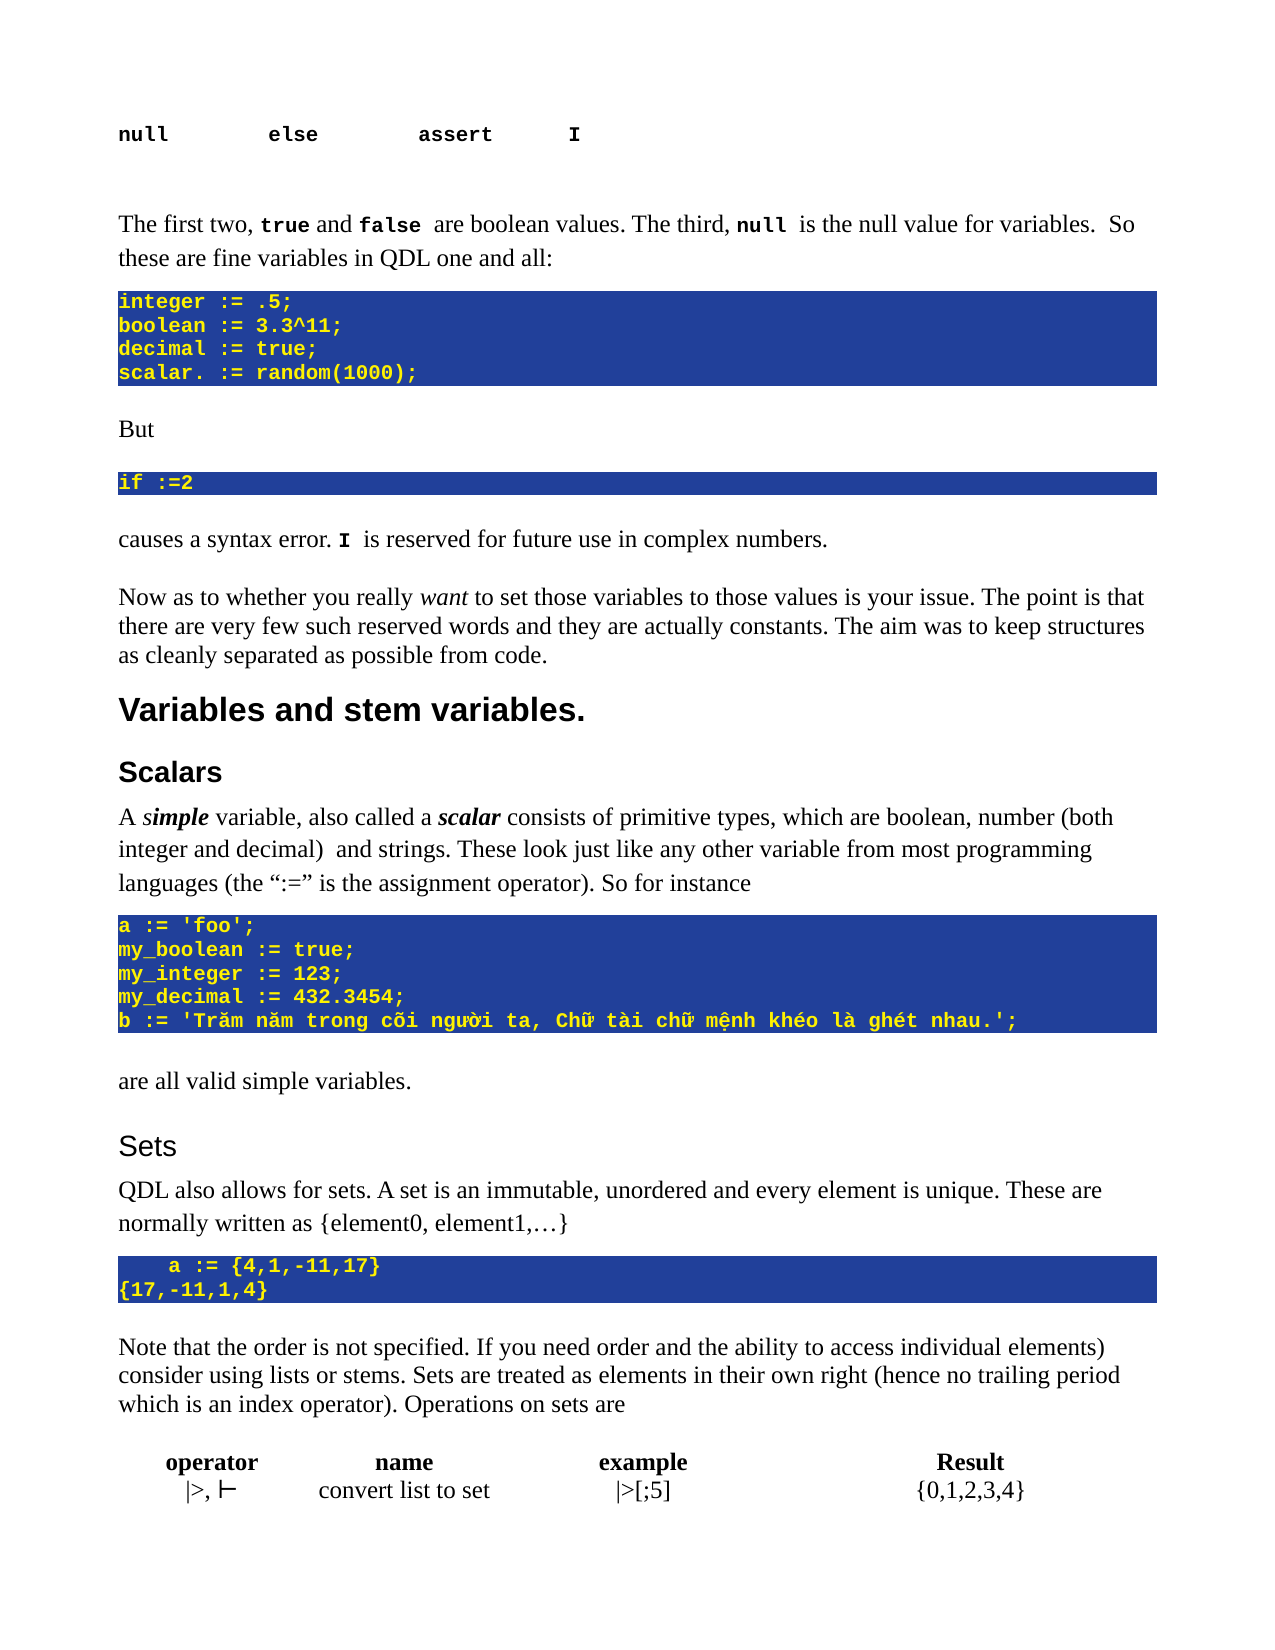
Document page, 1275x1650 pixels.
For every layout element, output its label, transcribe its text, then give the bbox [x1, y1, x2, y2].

text null else assert I [118, 118, 1157, 148]
text my_boolean := true; [118, 939, 1157, 962]
table_cell {0,1,2,3,4} [784, 1475, 1157, 1504]
table_header Result [784, 1447, 1157, 1475]
table_header example [503, 1447, 784, 1475]
text causes a syntax error. I is reserved for future use in complex numbers. [118, 524, 1157, 554]
text if :=2 [118, 472, 1157, 495]
subtitle Sets [118, 1129, 1157, 1162]
subtitle Variables and stem variables. [118, 689, 1157, 728]
text boolean := 3.3^11; [118, 314, 1157, 338]
text integer := .5; [118, 291, 1157, 314]
text my_decimal := 432.3454; [118, 986, 1157, 1010]
table_cell |>[;5] [503, 1475, 784, 1504]
text {17,-11,1,4} [118, 1279, 1157, 1303]
text But [118, 414, 1157, 443]
table_header operator [118, 1447, 306, 1475]
text b := 'Trăm năm trong cõi người ta, Chữ tài chữ mệnh khéo là ghét nhau.'; [118, 1010, 1157, 1033]
text scalar. := random(1000); [118, 362, 1157, 386]
table_cell convert list to set [306, 1475, 502, 1504]
subtitle Scalars [118, 755, 1157, 789]
text Now as to whether you really want to set those variables to those values is your issue. The point is that there are very few such reserved words and they are actually constants. The aim was to keep structures as cleanly separated as possible from code. [118, 554, 1157, 669]
text Note that the order is not specified. If you need order and the ability to access individual elements) consider using lists or stems. Sets are treated as elements in their own right (hence no trailing period which is an index operator). Operations on sets are [118, 1303, 1157, 1418]
text a := {4,1,-11,17} [118, 1256, 1157, 1279]
text my_integer := 123; [118, 962, 1157, 986]
text The first two, true and false are boolean values. The third, null is the null value for variables. So these are fine variables in QDL one and all: [118, 176, 1157, 272]
text are all valid simple variables. [118, 1033, 1157, 1095]
text A simple variable, also called a scalar consists of primitive types, which are boolean, number (both integer and decimal) and strings. These look just like any other variable from most programming languages (the “:=” is the assignment operator). So for instance [118, 802, 1157, 896]
text a := 'foo'; [118, 915, 1157, 939]
text decimal := true; [118, 338, 1157, 362]
text QDL also allows for sets. A set is an immutable, unordered and every element is unique. These are normally written as {element0, element1,…} [118, 1175, 1157, 1237]
table_cell |>, ⊢ [118, 1475, 306, 1504]
table_header name [306, 1447, 502, 1475]
